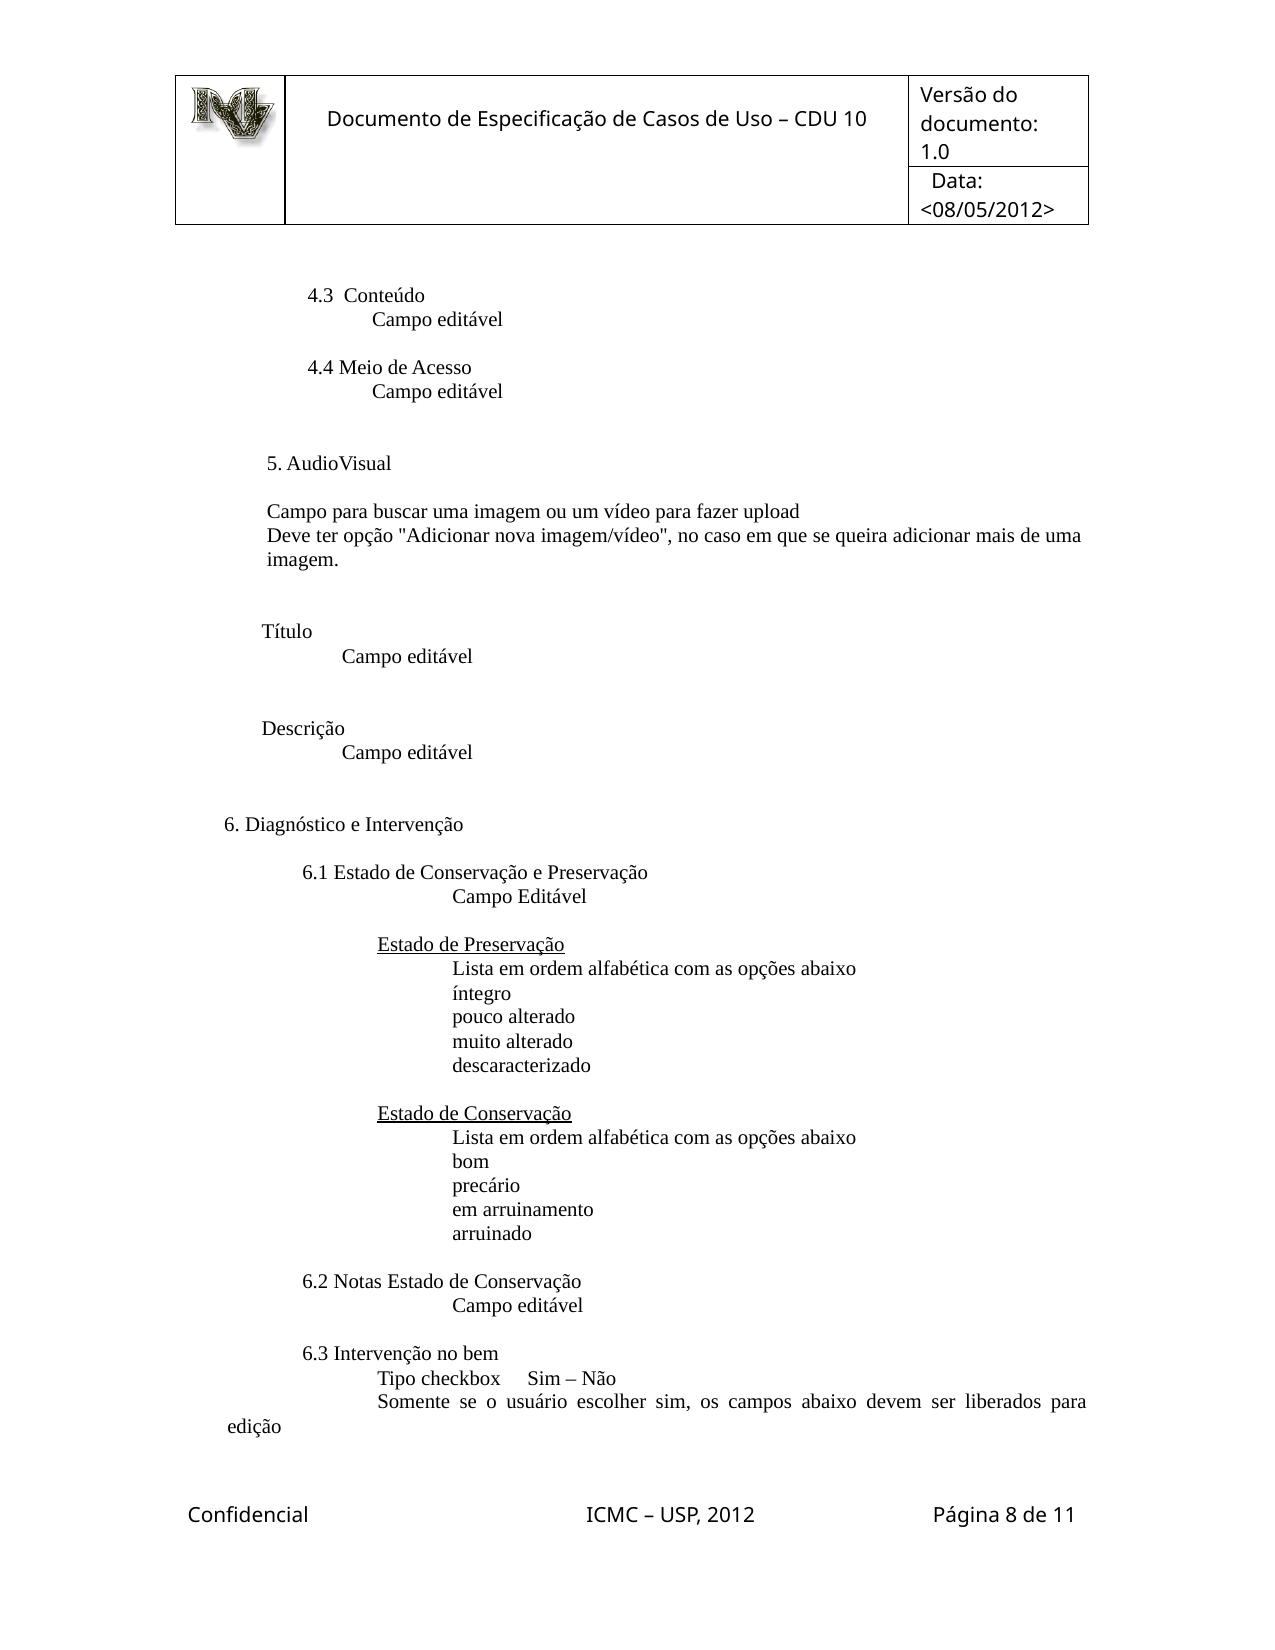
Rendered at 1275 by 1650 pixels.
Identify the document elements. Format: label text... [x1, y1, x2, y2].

text Descrição [192, 716, 1087, 740]
text Campo editável [224, 1293, 1087, 1317]
text Tipo checkbox Sim – Não [224, 1365, 1087, 1389]
text Lista em ordem alfabética com as opções abaixo [224, 1125, 1087, 1149]
text 4.4 Meio de Acesso [192, 355, 1087, 379]
text muito alterado [224, 1028, 1087, 1053]
text Estado de Conservação [224, 1101, 1087, 1125]
text Campo Editável [224, 884, 1087, 908]
text Lista em ordem alfabética com as opções abaixo [224, 956, 1087, 980]
text em arruinamento [224, 1197, 1087, 1221]
text íntegro [224, 980, 1087, 1004]
text Somente se o usuário escolher sim, os campos abaixo devem ser liberados para edição [224, 1389, 1087, 1438]
text bom [224, 1149, 1087, 1173]
text arruinado [224, 1221, 1087, 1245]
text 6.1 Estado de Conservação e Preservação [224, 860, 1087, 884]
text Deve ter opção ''Adicionar nova imagem/vídeo'', no caso em que se queira adicionar mais de uma imagem. [192, 523, 1087, 571]
text 5. AudioVisual [192, 451, 1087, 475]
text 6.3 Intervenção no bem [224, 1341, 1087, 1365]
text Título [192, 619, 1087, 643]
text 6. Diagnóstico e Intervenção [224, 812, 1087, 836]
text precário [224, 1173, 1087, 1197]
text Campo editável [192, 643, 1087, 668]
text 4.3 Conteúdo [192, 283, 1087, 307]
text Campo para buscar uma imagem ou um vídeo para fazer upload [192, 499, 1087, 523]
text Estado de Preservação [224, 932, 1087, 956]
text descaracterizado [224, 1053, 1087, 1077]
text pouco alterado [224, 1004, 1087, 1028]
text Campo editável [192, 307, 1087, 331]
text Campo editável [192, 740, 1087, 764]
text 6.2 Notas Estado de Conservação [224, 1269, 1087, 1293]
text Campo editável [192, 379, 1087, 403]
